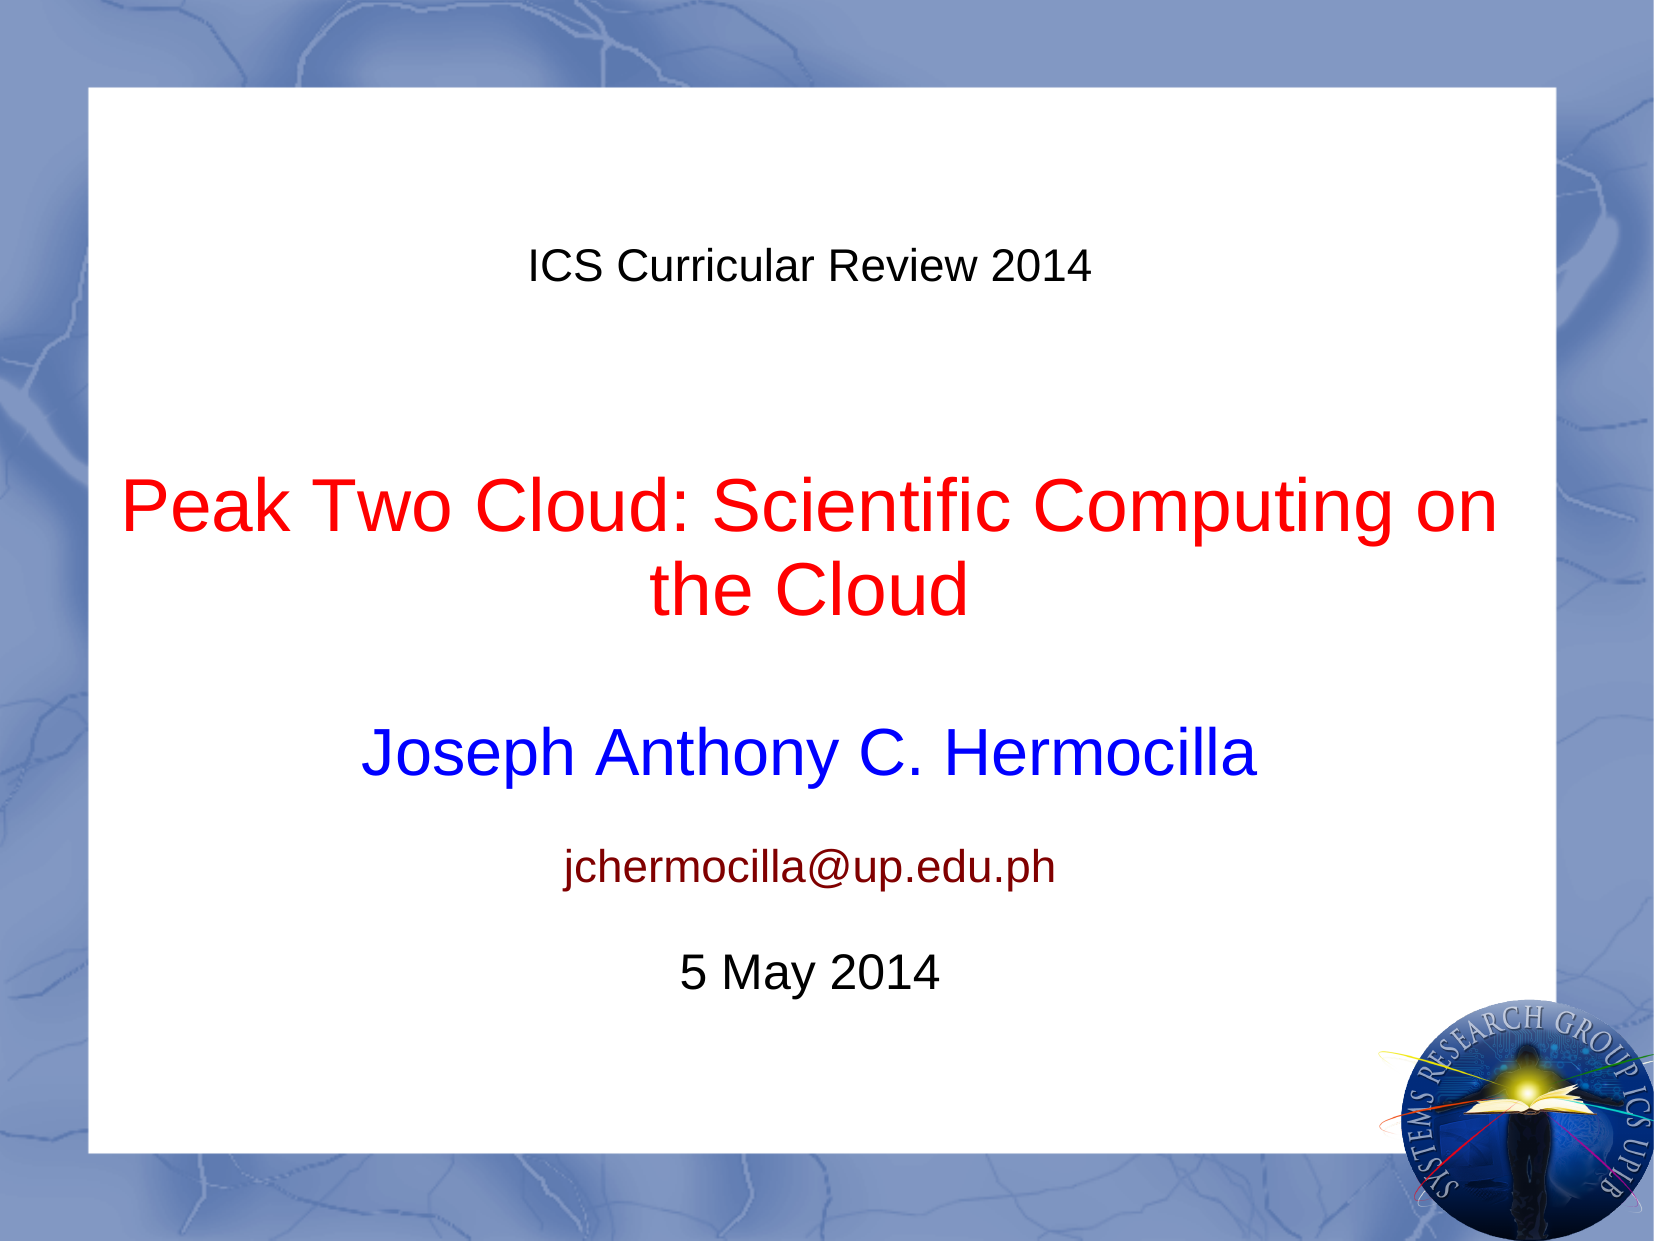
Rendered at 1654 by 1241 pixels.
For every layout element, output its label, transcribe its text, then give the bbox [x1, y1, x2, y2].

picture [0, 0, 1654, 1241]
subtitle ICS Curricular Review 2014 Peak Two Cloud: Scientific Computing on the Cloud Joseph Anthony C. Hermocilla jchermocilla@up.edu.ph 5 May 2014 [82, 153, 1538, 1086]
